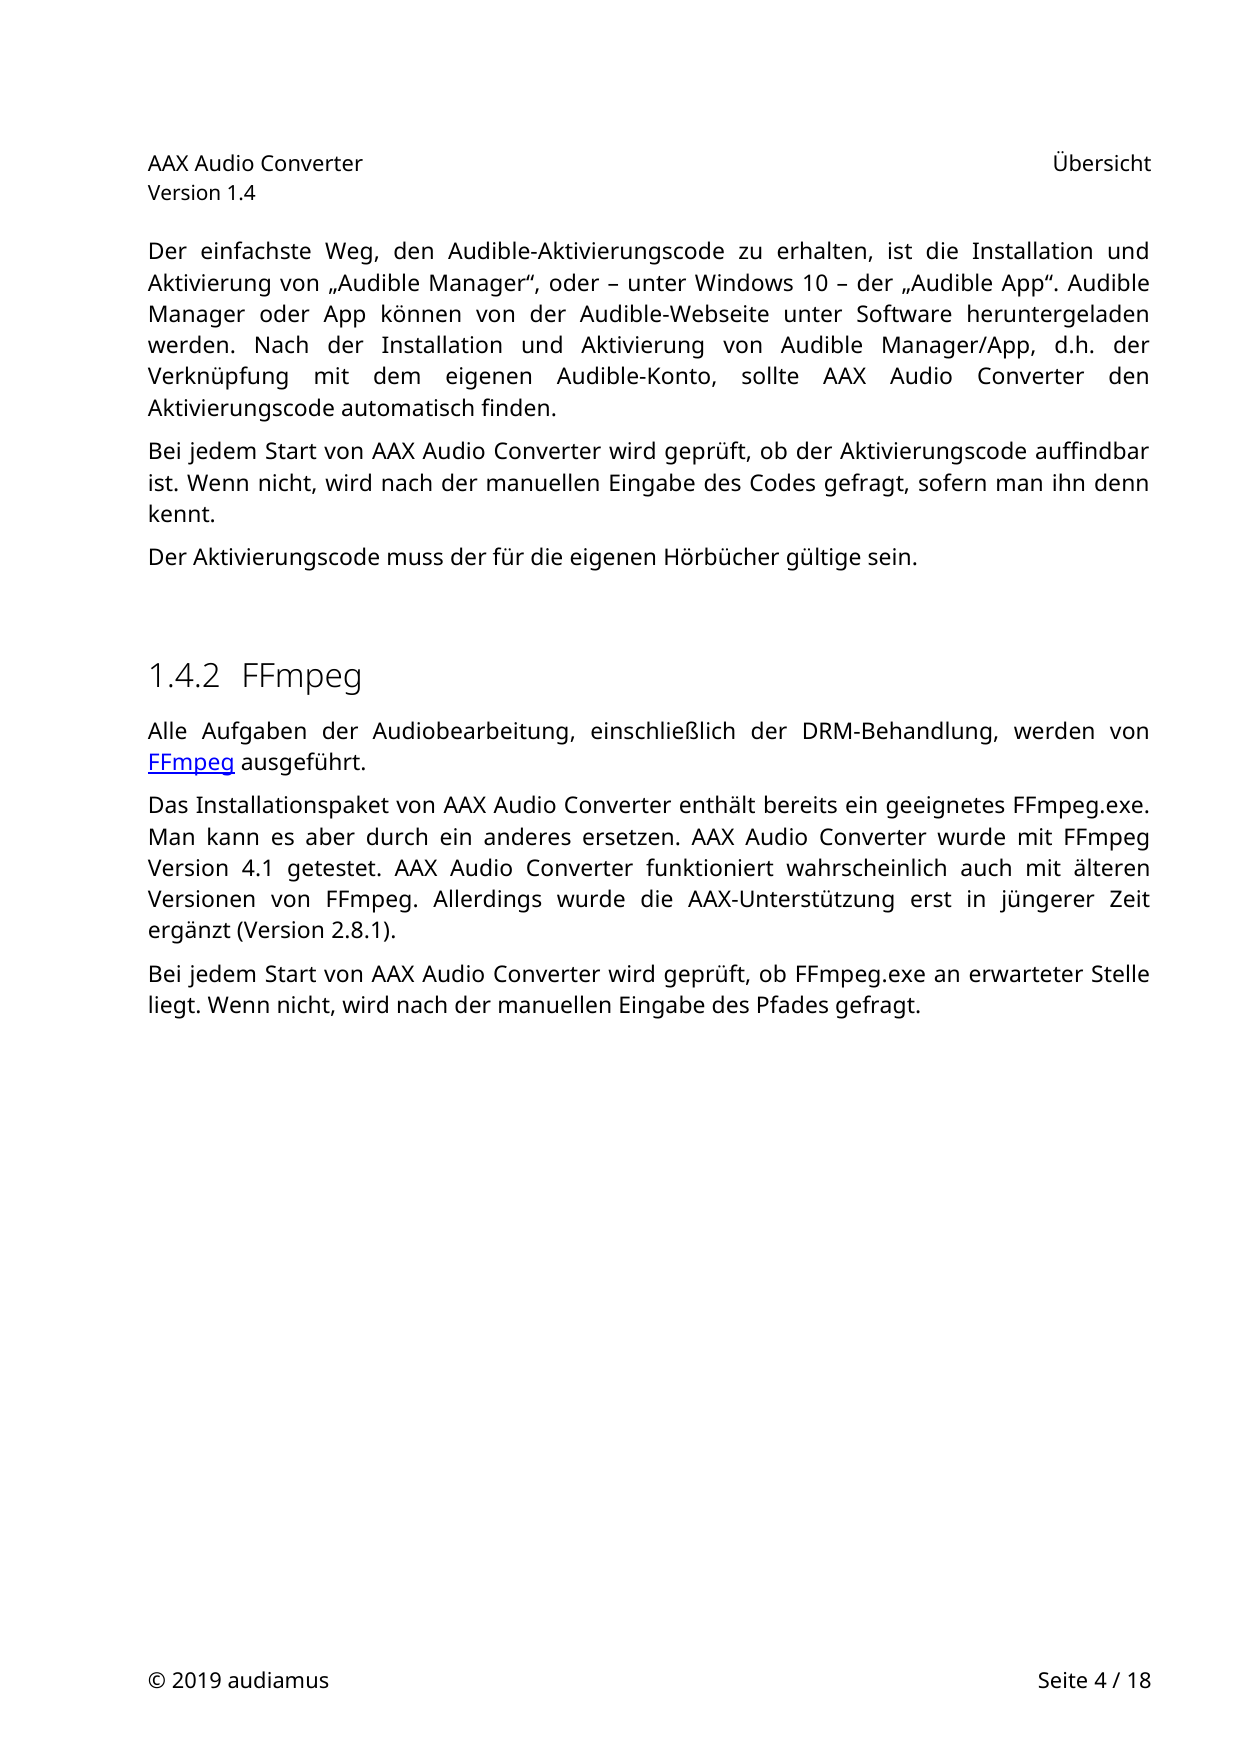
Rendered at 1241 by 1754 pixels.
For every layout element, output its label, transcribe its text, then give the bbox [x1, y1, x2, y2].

text Das Installationspaket von AAX Audio Converter enthält bereits ein geeignetes FFmpeg.exe. Man kann es aber durch ein anderes ersetzen. AAX Audio Converter wurde mit FFmpeg Version 4.1 getestet. AAX Audio Converter funktioniert wahrscheinlich auch mit älteren Versionen von FFmpeg. Allerdings wurde die AAX-Unterstützung erst in jüngerer Zeit ergänzt (Version 2.8.1). [148, 789, 1152, 946]
subtitle FFmpeg [148, 652, 1152, 697]
text Der Aktivierungscode muss der für die eigenen Hörbücher gültige sein. [148, 541, 1152, 573]
text Bei jedem Start von AAX Audio Converter wird geprüft, ob der Aktivierungscode auffindbar ist. Wenn nicht, wird nach der manuellen Eingabe des Codes gefragt, sofern man ihn denn kennt. [148, 435, 1152, 529]
text Alle Aufgaben der Audiobearbeitung, einschließlich der DRM-Behandlung, werden von FFmpeg ausgeführt. [148, 714, 1152, 777]
text Der einfachste Weg, den Audible-Aktivierungscode zu erhalten, ist die Installation und Aktivierung von „Audible Manager“, oder – unter Windows 10 – der „Audible App“. Audible Manager oder App können von der Audible-Webseite unter Software heruntergeladen werden. Nach der Installation und Aktivierung von Audible Manager/App, d.h. der Verknüpfung mit dem eigenen Audible-Konto, sollte AAX Audio Converter den Aktivierungscode automatisch finden. [148, 235, 1152, 423]
text Bei jedem Start von AAX Audio Converter wird geprüft, ob FFmpeg.exe an erwarteter Stelle liegt. Wenn nicht, wird nach der manuellen Eingabe des Pfades gefragt. [148, 958, 1152, 1021]
